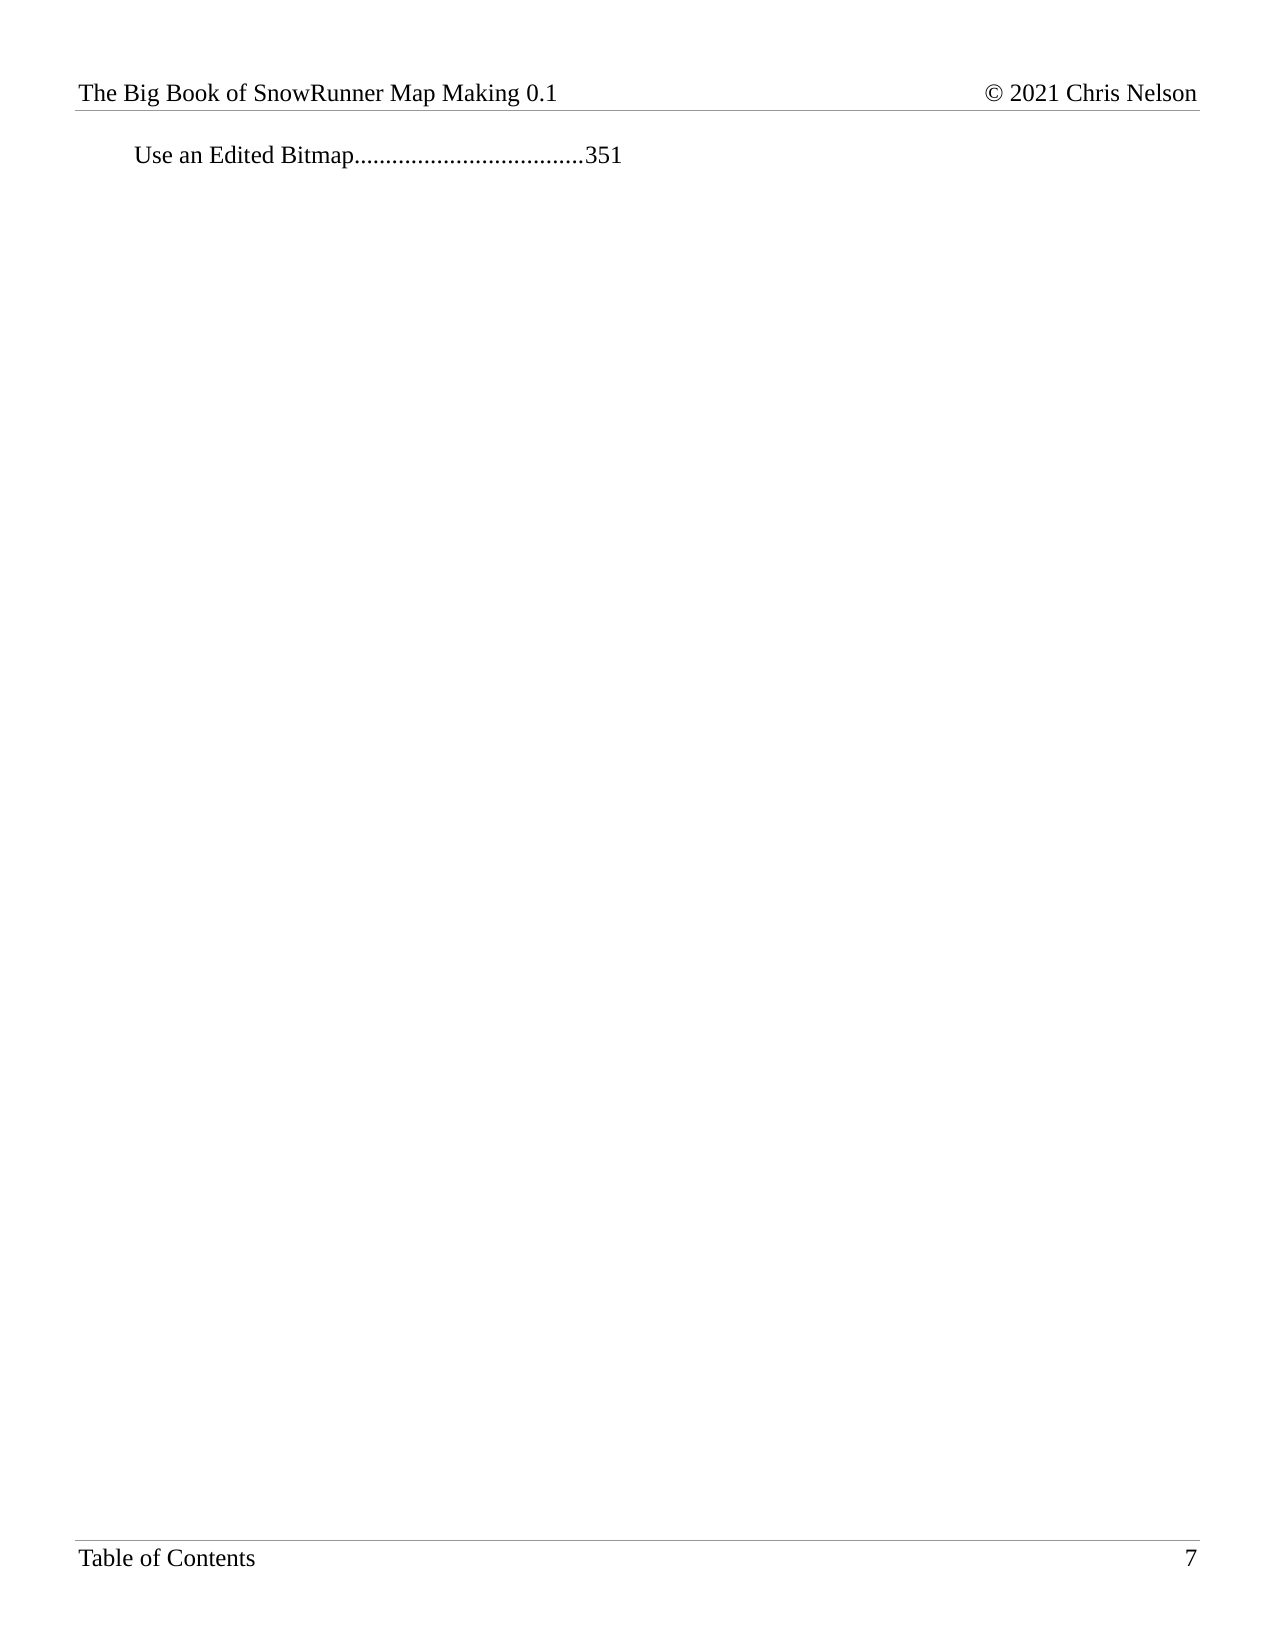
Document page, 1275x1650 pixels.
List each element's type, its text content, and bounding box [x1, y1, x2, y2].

text Use an Edited Bitmap 351 [134, 140, 622, 169]
